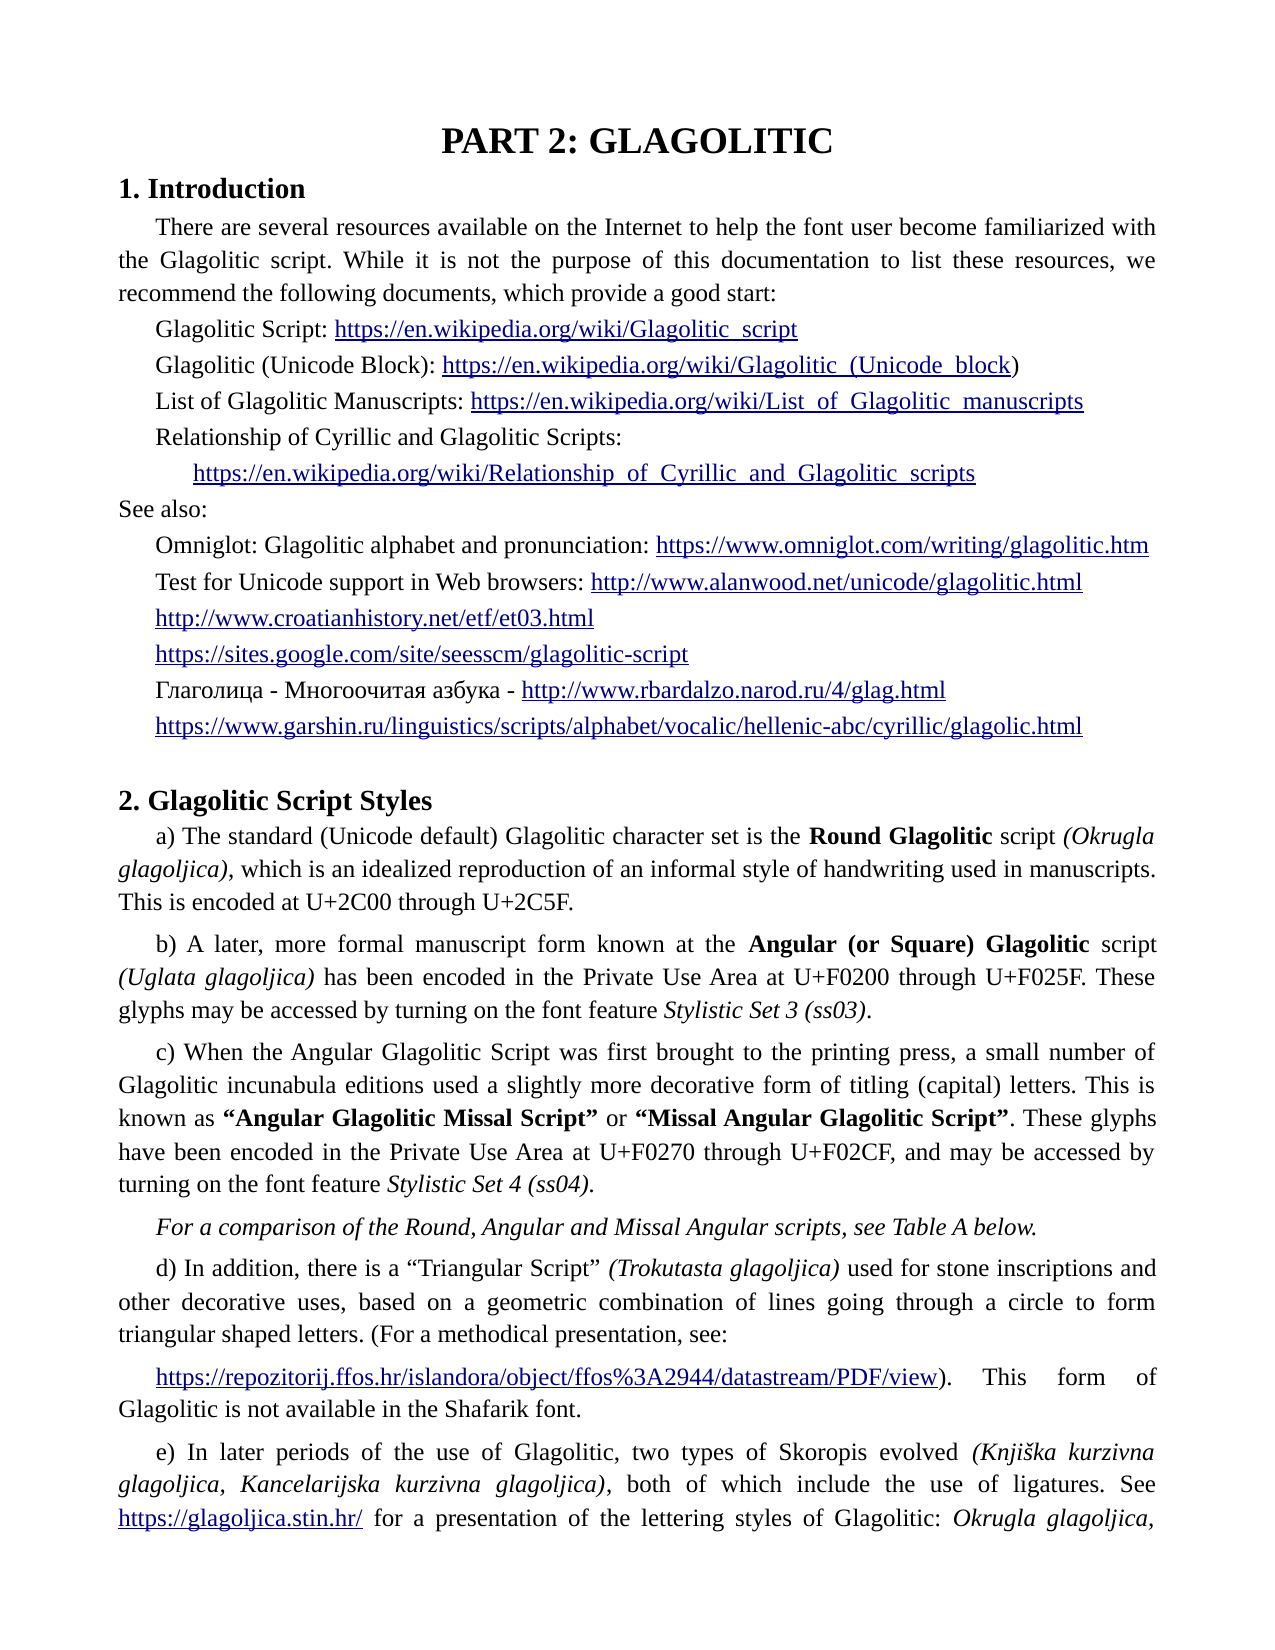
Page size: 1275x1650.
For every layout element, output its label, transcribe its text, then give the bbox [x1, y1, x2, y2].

text e) In later periods of the use of Glagolitic, two types of Skoropis evolved (Knjiška kurzivna glagoljica, Kancelarijska kurzivna glagoljica), both of which include the use of ligatures. See https://glagoljica.stin.hr/ for a presentation of the lettering styles of Glagolitic: Okrugla glagoljica, [118, 1437, 1157, 1531]
text Глаголица - Многоочитая азбука - http://www.rbardalzo.narod.ru/4/glag.html [118, 675, 1157, 703]
text 1. Introduction [118, 171, 1157, 204]
text Test for Unicode support in Web browsers: http://www.alanwood.net/unicode/glagolitic.html [118, 567, 1157, 595]
text https://repozitorij.ffos.hr/islandora/object/ffos%3A2944/datastream/PDF/view). This form of Glagolitic is not available in the Shafarik font. [118, 1362, 1157, 1423]
text c) When the Angular Glagolitic Script was first brought to the printing press, a small number of Glagolitic incunabula editions used a slightly more decorative form of titling (capital) letters. This is known as “Angular Glagolitic Missal Script” or “Missal Angular Glagolitic Script”. These glyphs have been encoded in the Private Use Area at U+F0270 through U+F02CF, and may be accessed by turning on the font feature Stylistic Set 4 (ss04). [118, 1037, 1157, 1198]
text https://en.wikipedia.org/wiki/Relationship_of_Cyrillic_and_Glagolitic_scripts [118, 458, 1157, 487]
text Relationship of Cyrillic and Glagolitic Scripts: [118, 422, 1157, 451]
text https://sites.google.com/site/seesscm/glagolitic-script [118, 639, 1157, 667]
text See also: [118, 494, 1157, 523]
text Glagolitic Script: https://en.wikipedia.org/wiki/Glagolitic_script [118, 314, 1157, 343]
text b) A later, more formal manuscript form known at the Angular (or Square) Glagolitic script (Uglata glagoljica) has been encoded in the Private Use Area at U+F0200 through U+F025F. These glyphs may be accessed by turning on the font feature Stylistic Set 3 (ss03). [118, 929, 1157, 1024]
text http://www.croatianhistory.net/etf/et03.html [118, 603, 1157, 631]
text List of Glagolitic Manuscripts: https://en.wikipedia.org/wiki/List_of_Glagolitic_manuscripts [118, 386, 1157, 415]
text PART 2: GLAGOLITIC [118, 118, 1157, 161]
text d) In addition, there is a “Triangular Script” (Trokutasta glagoljica) used for stone inscriptions and other decorative uses, based on a geometric combination of lines going through a circle to form triangular shaped letters. (For a methodical presentation, see: [118, 1253, 1157, 1348]
text Glagolitic (Unicode Block): https://en.wikipedia.org/wiki/Glagolitic_(Unicode_block) [118, 350, 1157, 379]
text There are several resources available on the Internet to help the font user become familiarized with the Glagolitic script. While it is not the purpose of this documentation to list these resources, we recommend the following documents, which provide a good start: [118, 212, 1157, 307]
text Omniglot: Glagolitic alphabet and pronunciation: https://www.omniglot.com/writing/glagolitic.htm [118, 531, 1157, 559]
text 2. Glagolitic Script Styles [118, 783, 1157, 816]
text https://www.garshin.ru/linguistics/scripts/alphabet/vocalic/hellenic-abc/cyrillic/glagolic.html [118, 711, 1157, 739]
text For a comparison of the Round, Angular and Missal Angular scripts, see Table A below. [118, 1212, 1157, 1240]
text a) The standard (Unicode default) Glagolitic character set is the Round Glagolitic script (Okrugla glagoljica), which is an idealized reproduction of an informal style of handwriting used in manuscripts. This is encoded at U+2C00 through U+2C5F. [118, 821, 1157, 916]
